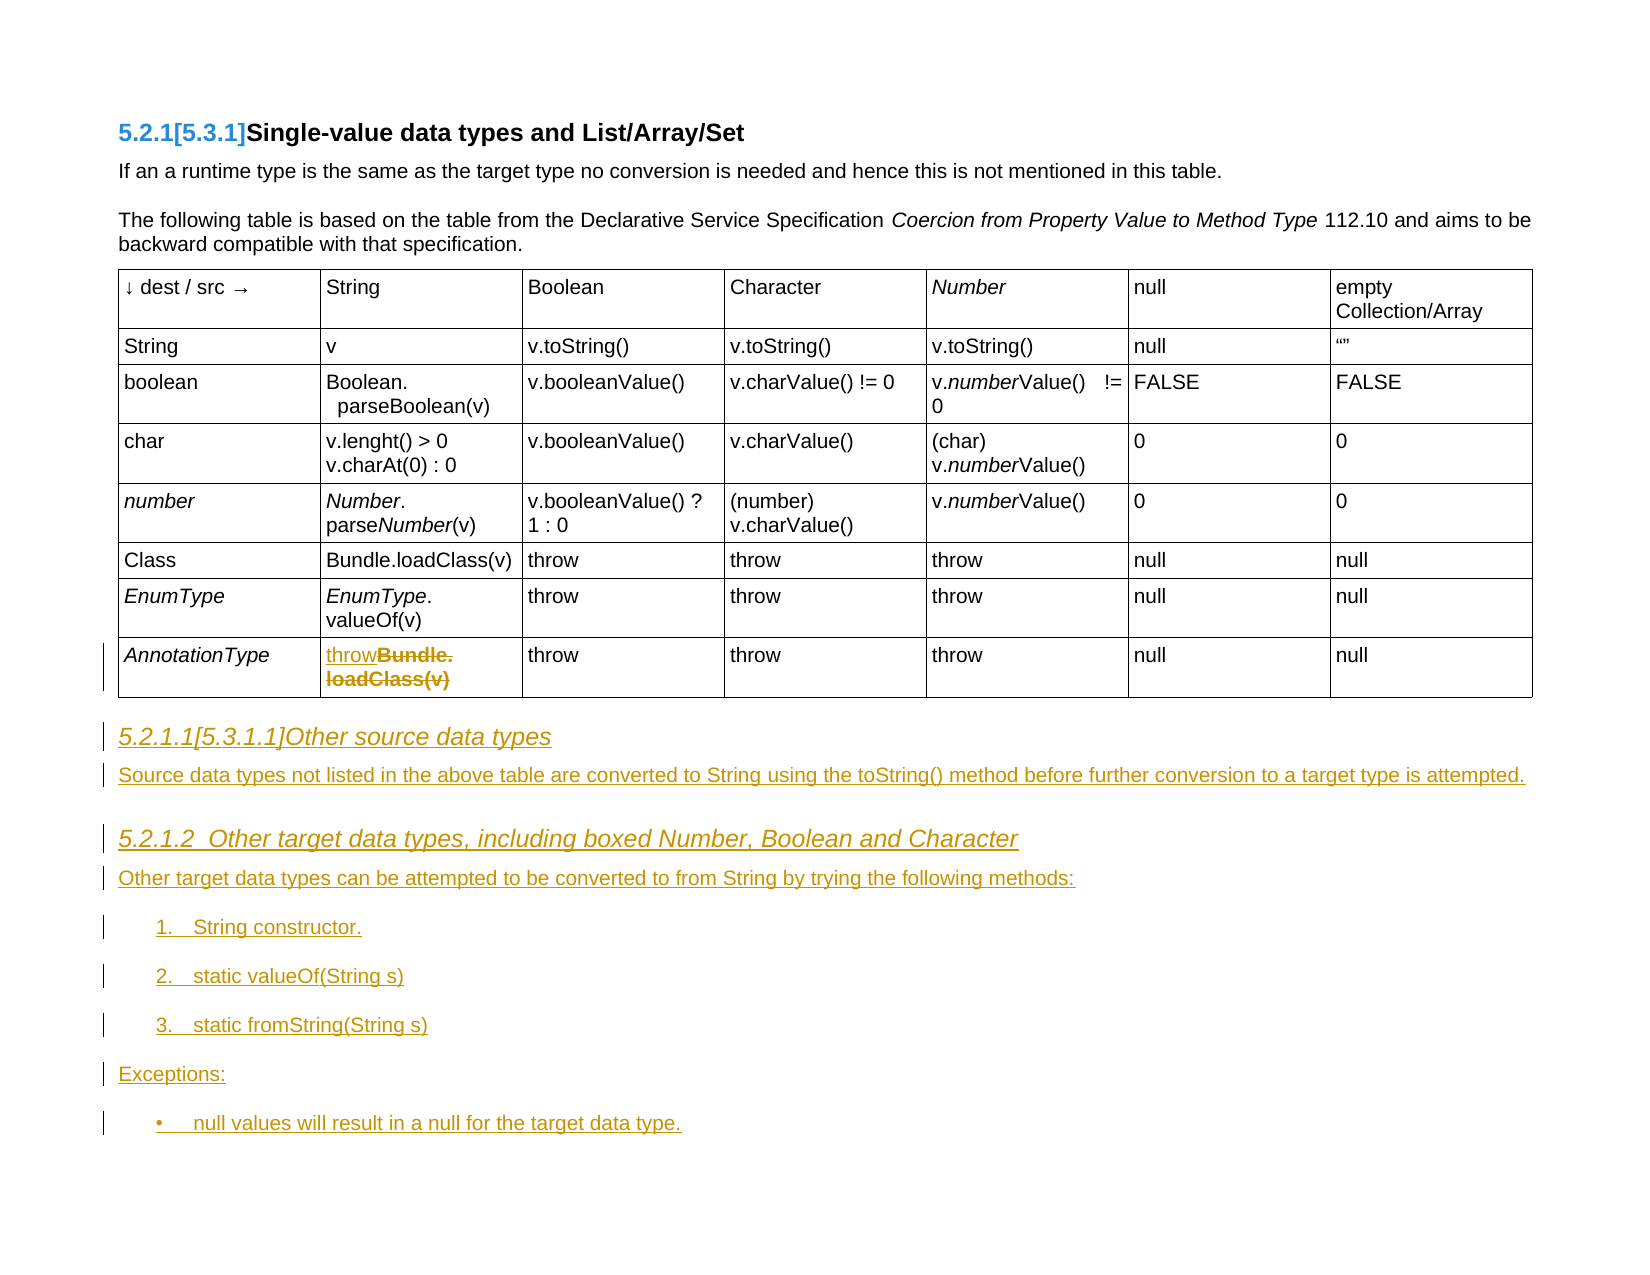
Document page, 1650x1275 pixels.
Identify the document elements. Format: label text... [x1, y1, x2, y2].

table_cell 0 [1129, 424, 1330, 483]
table_cell Bundle.loadClass(v) [321, 543, 522, 578]
table_cell null [1129, 543, 1330, 578]
table_cell 0 [1129, 484, 1330, 542]
table_header null [1129, 270, 1330, 328]
text Exceptions: [118, 1062, 1532, 1086]
table_cell throw [725, 543, 926, 578]
table_cell v.toString() [725, 329, 926, 364]
table_cell throw [927, 543, 1128, 578]
table_cell throw [725, 638, 926, 697]
table_cell number [119, 484, 320, 542]
table_cell Class [119, 543, 320, 578]
table_cell (char) v.numberValue() [927, 424, 1128, 483]
table_cell v.booleanValue() [523, 365, 724, 423]
table_cell boolean [119, 365, 320, 423]
table_cell FALSE [1129, 365, 1330, 423]
table_cell v.booleanValue() [523, 424, 724, 483]
table_cell char [119, 424, 320, 483]
table_cell Number. parseNumber(v) [321, 484, 522, 542]
table_cell EnumType [119, 579, 320, 637]
table_cell Boolean. parseBoolean(v) [321, 365, 522, 423]
list null values will result in a null for the target data type. [156, 1111, 1532, 1134]
table_cell v.lenght() > 0 v.charAt(0) : 0 [321, 424, 522, 483]
table_header ↓ dest / src → [119, 270, 320, 328]
text The following table is based on the table from the Declarative Service Specification Coercion from Property Value to Method Type 112.10 and aims to be backward compatible with that specification. [118, 208, 1532, 256]
text Source data types not listed in the above table are converted to String using the toString() method before further conversion to a target type is attempted. [118, 763, 1532, 787]
table_header Number [927, 270, 1128, 328]
table_cell null [1129, 329, 1330, 364]
text If an a runtime type is the same as the target type no conversion is needed and hence this is not mentioned in this table. [118, 159, 1532, 183]
table_cell v.booleanValue() ? 1 : 0 [523, 484, 724, 542]
table_cell v.toString() [523, 329, 724, 364]
subtitle Other target data types, including boxed Number, Boolean and Character [118, 824, 1532, 853]
table_header String [321, 270, 522, 328]
table_cell EnumType. valueOf(v) [321, 579, 522, 637]
table_cell v.numberValue() [927, 484, 1128, 542]
table_cell null [1129, 579, 1330, 637]
table_cell v [321, 329, 522, 364]
table_cell throw [725, 579, 926, 637]
table_header Character [725, 270, 926, 328]
table_cell throw [927, 579, 1128, 637]
table_cell 0 [1331, 424, 1532, 483]
subtitle Single-value data types and List/Array/Set [118, 118, 1532, 147]
table_cell v.charValue() [725, 424, 926, 483]
table_cell “” [1331, 329, 1532, 364]
table_cell FALSE [1331, 365, 1532, 423]
table_cell throw [321, 638, 522, 697]
table_cell v.numberValue() != 0 [927, 365, 1128, 423]
table_cell null [1129, 638, 1330, 697]
table_cell throw [927, 638, 1128, 697]
table_header Boolean [523, 270, 724, 328]
list static valueOf(String s) [156, 964, 1532, 988]
table_cell null [1331, 579, 1532, 637]
text Other target data types can be attempted to be converted to from String by trying the following methods: [118, 866, 1532, 890]
subtitle Other source data types [118, 722, 1532, 751]
table_cell String [119, 329, 320, 364]
table_cell 0 [1331, 484, 1532, 542]
list static fromString(String s) [156, 1013, 1532, 1037]
table_cell AnnotationType [119, 638, 320, 697]
table_cell null [1331, 638, 1532, 697]
list String constructor. [156, 915, 1532, 939]
table_cell throw [523, 638, 724, 697]
table_header empty Collection/Array [1331, 270, 1532, 328]
table_cell v.charValue() != 0 [725, 365, 926, 423]
table_cell throw [523, 579, 724, 637]
table_cell v.toString() [927, 329, 1128, 364]
table_cell null [1331, 543, 1532, 578]
table_cell throw [523, 543, 724, 578]
table_cell (number) v.charValue() [725, 484, 926, 542]
